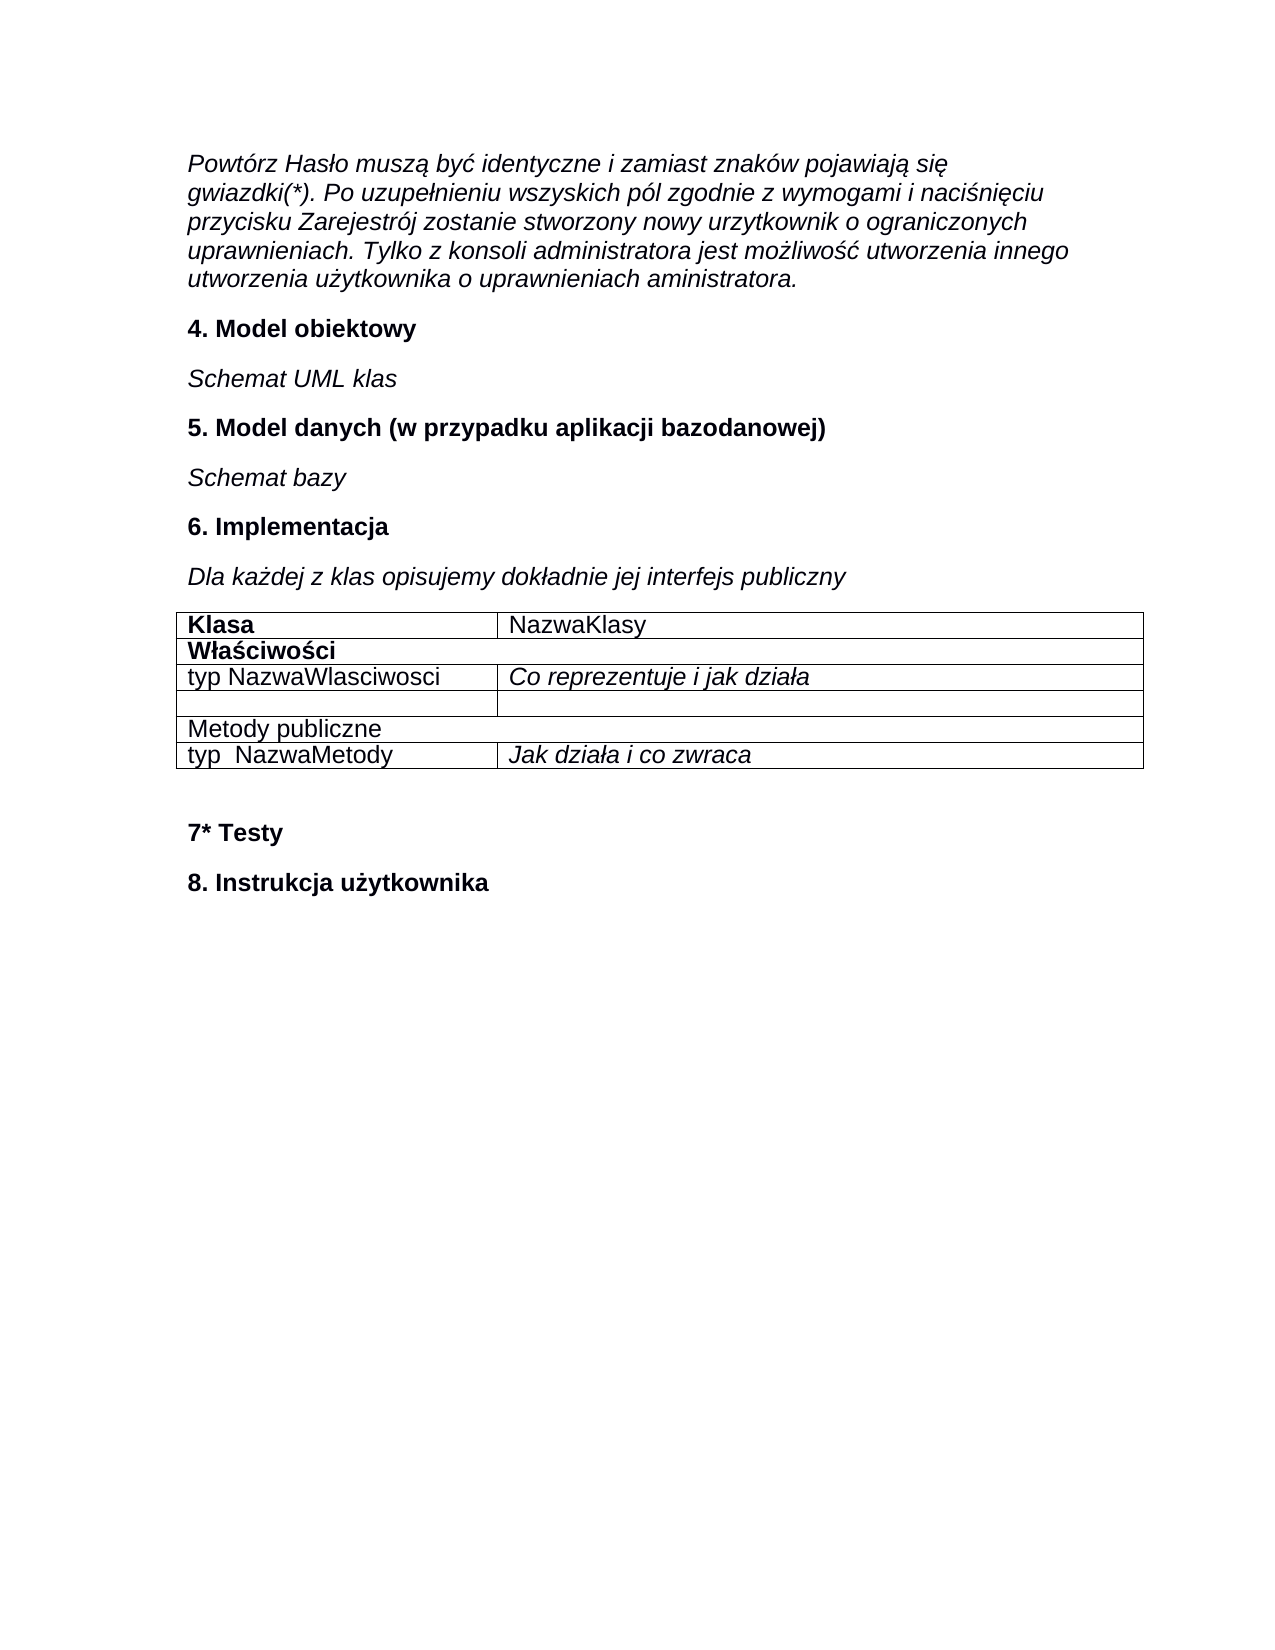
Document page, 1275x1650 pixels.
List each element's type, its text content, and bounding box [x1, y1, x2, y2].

text Dla każdej z klas opisujemy dokładnie jej interfejs publiczny [187, 562, 1087, 591]
table_cell [498, 691, 1143, 716]
table_cell Jak działa i co zwraca [498, 743, 1143, 768]
table_header Klasa [177, 613, 497, 638]
table_cell [177, 691, 497, 716]
text Powtórz Hasło muszą być identyczne i zamiast znaków pojawiają się gwiazdki(*). Po uzupełnieniu wszyskich pól zgodnie z wymogami i naciśnięciu przycisku Zarejestrój zostanie stworzony nowy urzytkownik o ograniczonych uprawnieniach. Tylko z konsoli administratora jest możliwość utworzenia innego utworzenia użytkownika o uprawnieniach aministratora. [187, 150, 1087, 294]
table_header NazwaKlasy [498, 613, 1143, 638]
table_cell typ NazwaMetody [177, 743, 497, 768]
table_cell Metody publiczne [177, 717, 1143, 742]
text 7* Testy [187, 819, 1087, 848]
table_cell typ NazwaWlasciwosci [177, 665, 497, 690]
text 5. Model danych (w przypadku aplikacji bazodanowej) [187, 414, 1087, 442]
text 8. Instrukcja użytkownika [187, 868, 1087, 897]
text Schemat bazy [187, 463, 1087, 492]
table_cell Właściwości [177, 639, 1143, 664]
table_cell Co reprezentuje i jak działa [498, 665, 1143, 690]
text 6. Implementacja [187, 513, 1087, 542]
text 4. Model obiektowy [187, 314, 1087, 343]
text Schemat UML klas [187, 364, 1087, 393]
